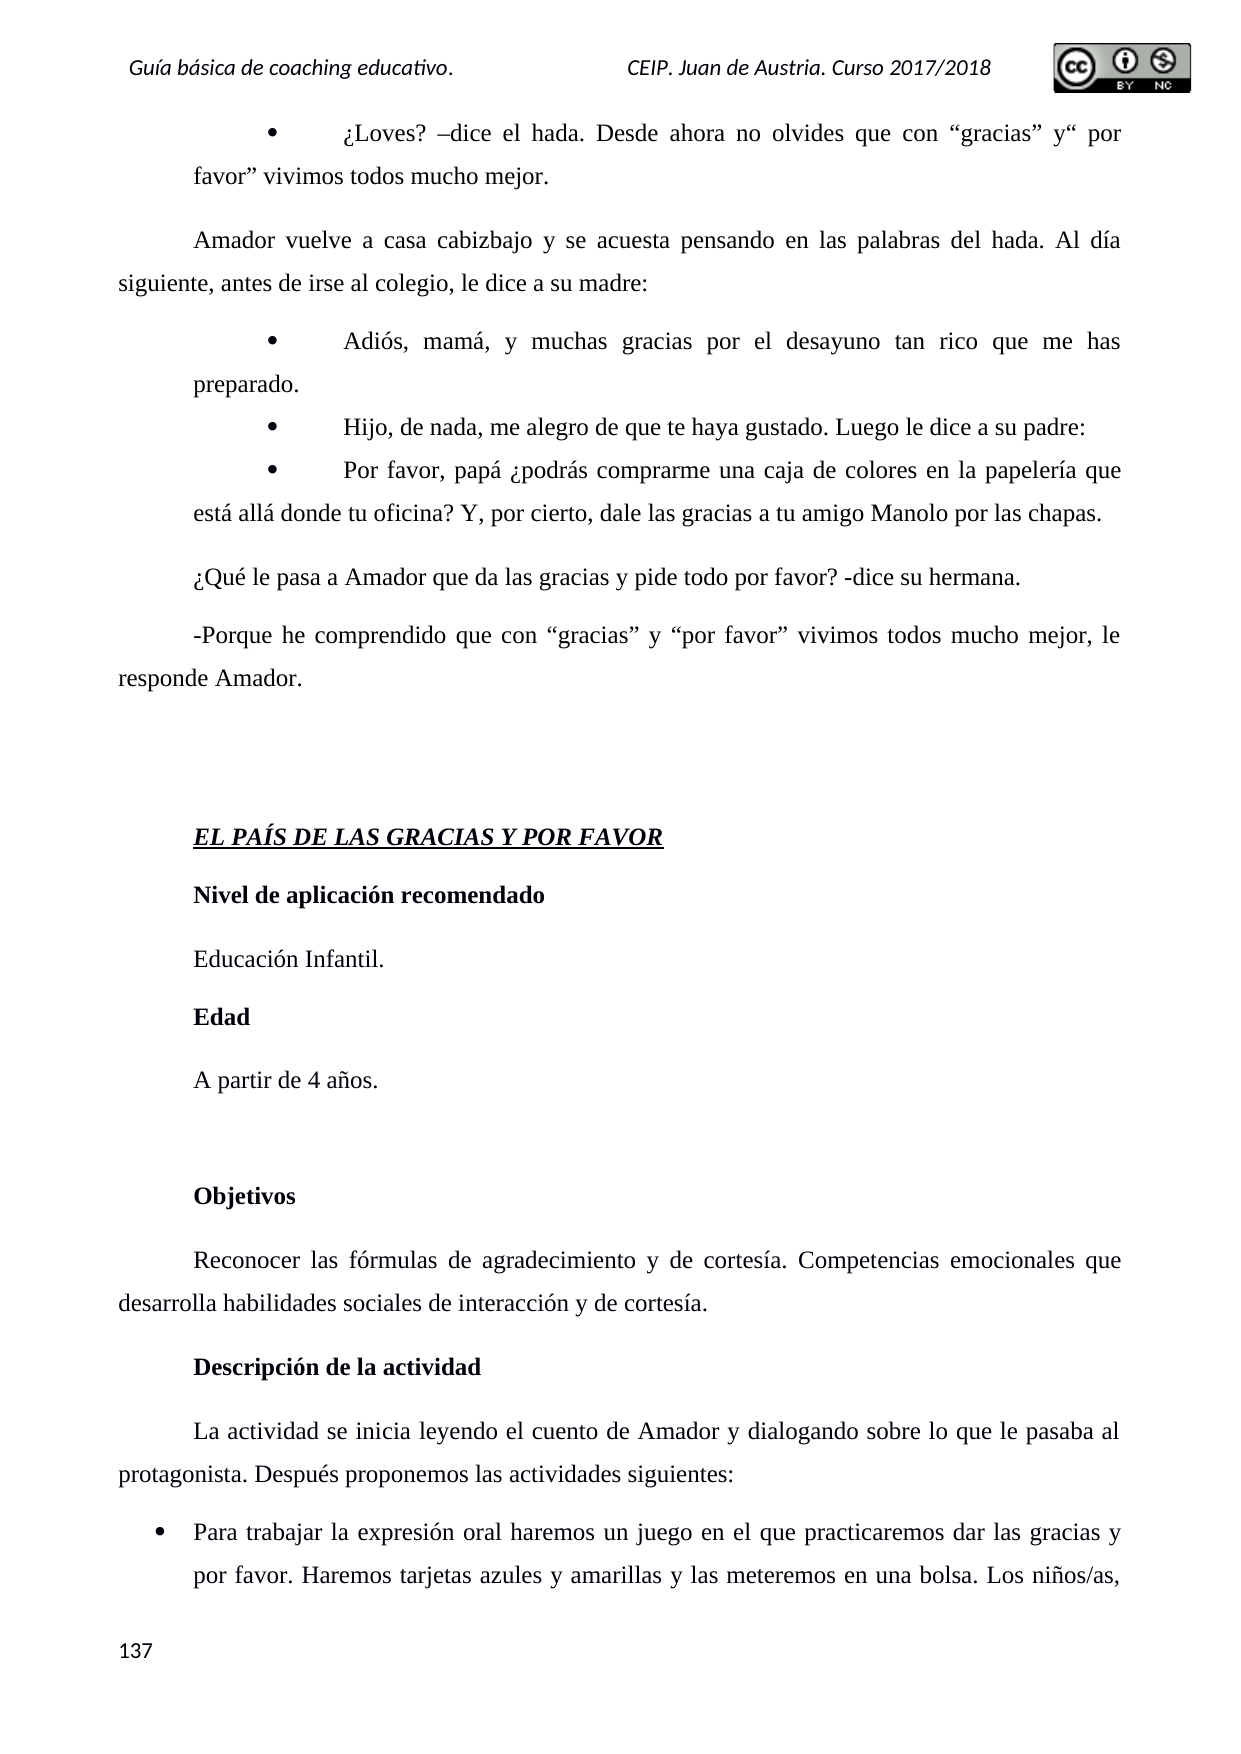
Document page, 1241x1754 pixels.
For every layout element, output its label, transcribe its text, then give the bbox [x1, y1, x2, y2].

text ¿Qué le pasa a Amador que da las gracias y pide todo por favor? -dice su hermana. [118, 562, 1122, 591]
list Adiós, mamá, y muchas gracias por el desayuno tan rico que me has preparado. [193, 326, 1122, 398]
text A partir de 4 años. [118, 1066, 1122, 1094]
subtitle Descripción de la actividad [118, 1352, 1122, 1381]
list Para trabajar la expresión oral haremos un juego en el que practicaremos dar las gracias y por favor. Haremos tarjetas azules y amarillas y las meteremos en una bolsa. Los niños/as, [156, 1517, 1122, 1589]
text Amador vuelve a casa cabizbajo y se acuesta pensando en las palabras del hada. Al día siguiente, antes de irse al colegio, le dice a su madre: [118, 225, 1122, 297]
text La actividad se inicia leyendo el cuento de Amador y dialogando sobre lo que le pasaba al protagonista. Después proponemos las actividades siguientes: [118, 1416, 1122, 1488]
picture [1053, 43, 1192, 93]
subtitle Objetivos [118, 1181, 1122, 1210]
list ¿Loves? –dice el hada. Desde ahora no olvides que con “gracias” y“ por favor” vivimos todos mucho mejor. [193, 118, 1122, 190]
text EL PAÍS DE LAS GRACIAS Y POR FAVOR [118, 822, 1122, 851]
text Educación Infantil. [118, 944, 1122, 973]
text -Porque he comprendido que con “gracias” y “por favor” vivimos todos mucho mejor, le responde Amador. [118, 620, 1122, 692]
list Por favor, papá ¿podrás comprarme una caja de colores en la papelería que está allá donde tu oficina? Y, por cierto, dale las gracias a tu amigo Manolo por las chapas. [193, 455, 1122, 527]
list Hijo, de nada, me alegro de que te haya gustado. Luego le dice a su padre: [193, 412, 1122, 441]
subtitle Nivel de aplicación recomendado [118, 880, 1122, 909]
text Reconocer las fórmulas de agradecimiento y de cortesía. Competencias emocionales que desarrolla habilidades sociales de interacción y de cortesía. [118, 1245, 1122, 1317]
subtitle Edad [118, 1002, 1122, 1030]
